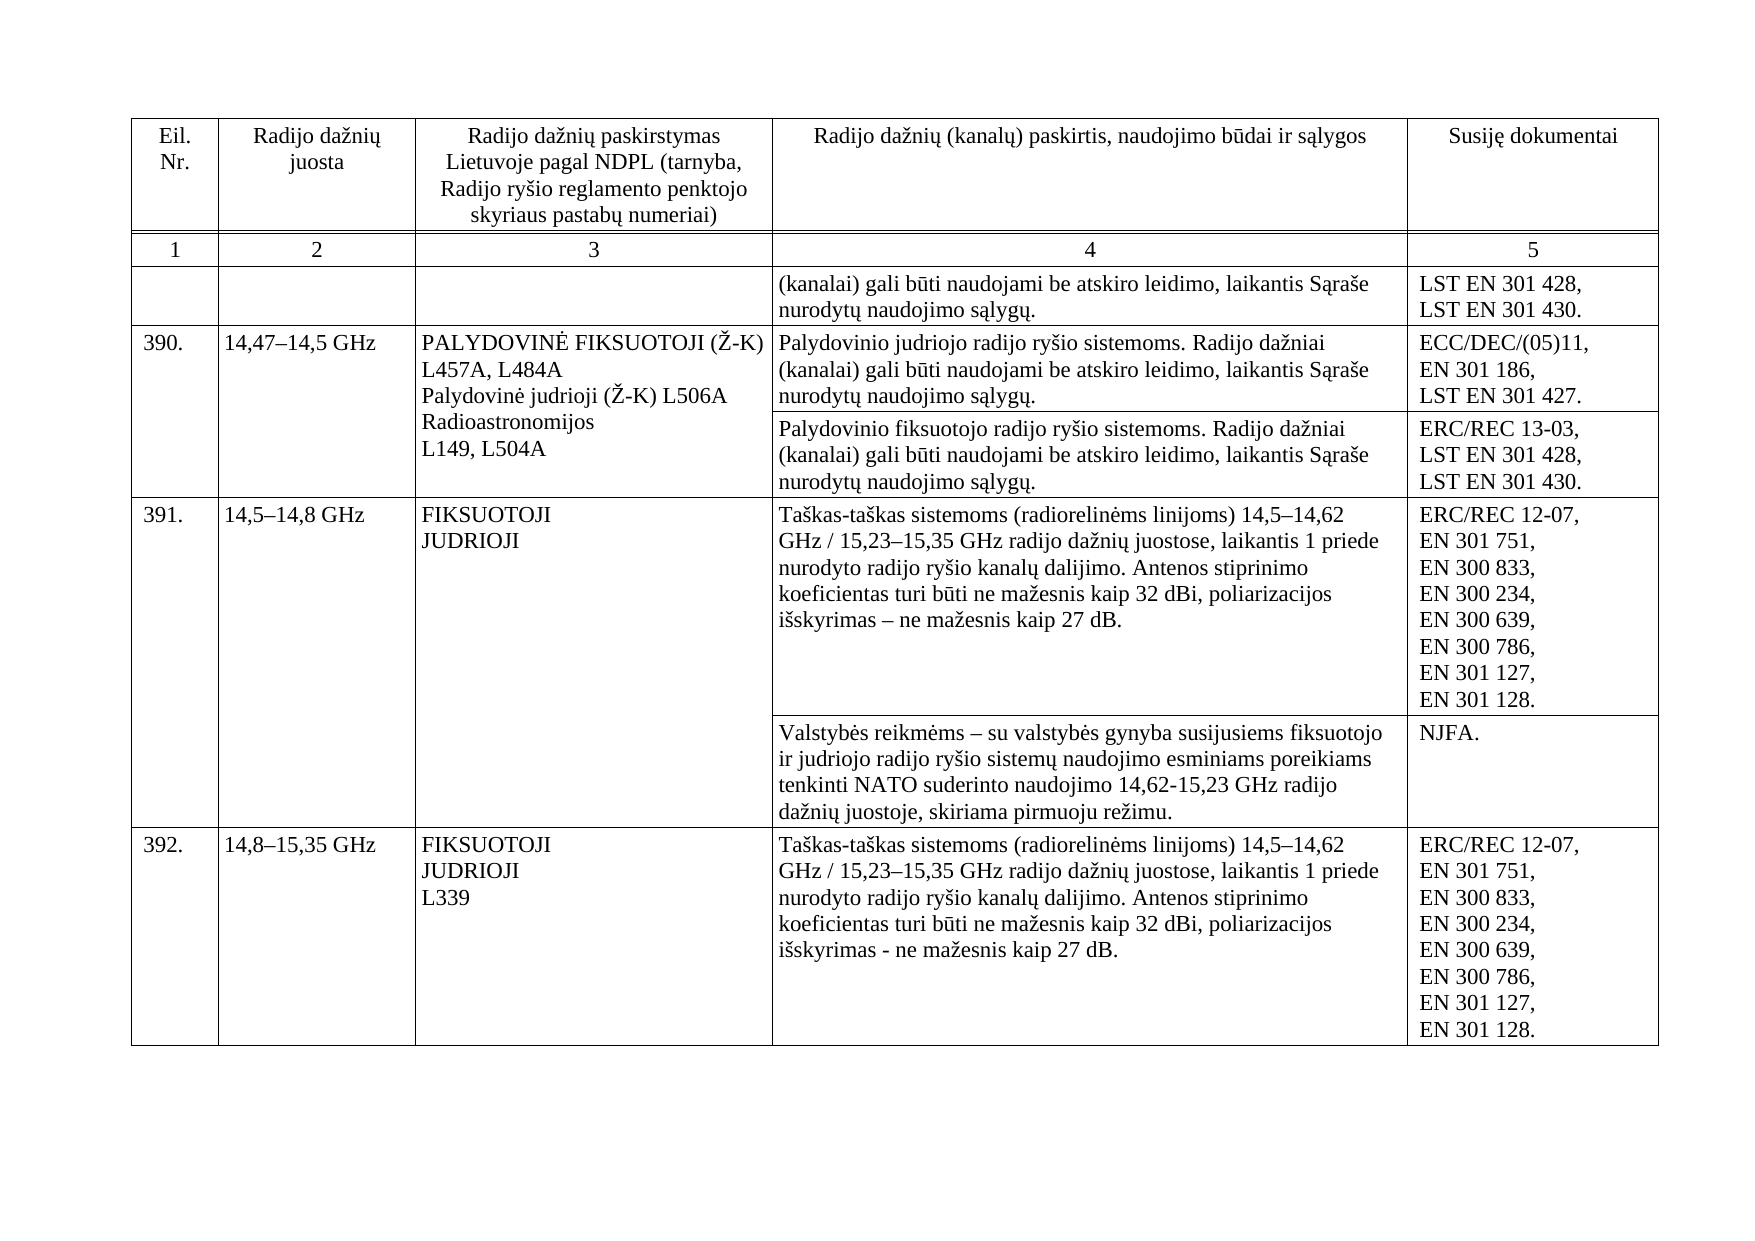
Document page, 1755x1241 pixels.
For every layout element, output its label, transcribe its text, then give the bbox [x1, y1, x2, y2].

table_cell 5 [1408, 234, 1658, 266]
table_cell ERC/REC 12-07, EN 301 751, EN 300 833, EN 300 234, EN 300 639, EN 300 786, EN 301 127, EN 301 128. [1408, 828, 1658, 1045]
table_cell 14,8–15,35 GHz [219, 828, 415, 1045]
table_cell [416, 267, 772, 325]
table_cell (kanalai) gali būti naudojami be atskiro leidimo, laikantis Sąraše nurodytų naudojimo sąlygų. [773, 267, 1407, 325]
table_cell ECC/DEC/(05)11, EN 301 186, LST EN 301 427. [1408, 326, 1658, 411]
table_cell FIKSUOTOJI JUDRIOJI [416, 498, 772, 827]
table_cell Taškas-taškas sistemoms (radiorelinėms linijoms) 14,5–14,62 GHz / 15,23–15,35 GHz radijo dažnių juostose, laikantis 1 priede nurodyto radijo ryšio kanalų dalijimo. Antenos stiprinimo koeficientas turi būti ne mažesnis kaip 32 dBi, poliarizacijos išskyrimas – ne mažesnis kaip 27 dB. [773, 498, 1407, 715]
table_header Susiję dokumentai [1408, 119, 1658, 230]
table_cell 2 [219, 234, 415, 266]
table_cell PALYDOVINĖ FIKSUOTOJI (Ž-K) L457A, L484A Palydovinė judrioji (Ž-K) L506A Radioastronomijos L149, L504A [416, 326, 772, 497]
table_cell 391. [132, 498, 218, 827]
table_cell 14,5–14,8 GHz [219, 498, 415, 827]
table_header Radijo dažnių paskirstymas Lietuvoje pagal NDPL (tarnyba, Radijo ryšio reglamento penktojo skyriaus pastabų numeriai) [416, 119, 772, 230]
table_cell [132, 267, 218, 325]
table_cell ERC/REC 13-03, LST EN 301 428, LST EN 301 430. [1408, 412, 1658, 497]
table_cell 1 [132, 234, 218, 266]
table_header Eil. Nr. [132, 119, 218, 230]
table_cell Taškas-taškas sistemoms (radiorelinėms linijoms) 14,5–14,62 GHz / 15,23–15,35 GHz radijo dažnių juostose, laikantis 1 priede nurodyto radijo ryšio kanalų dalijimo. Antenos stiprinimo koeficientas turi būti ne mažesnis kaip 32 dBi, poliarizacijos išskyrimas - ne mažesnis kaip 27 dB. [773, 828, 1407, 1045]
table_cell LST EN 301 428, LST EN 301 430. [1408, 267, 1658, 325]
table_cell [219, 267, 415, 325]
table_cell 14,47–14,5 GHz [219, 326, 415, 497]
table_cell 4 [773, 234, 1407, 266]
table_cell Palydovinio fiksuotojo radijo ryšio sistemoms. Radijo dažniai (kanalai) gali būti naudojami be atskiro leidimo, laikantis Sąraše nurodytų naudojimo sąlygų. [773, 412, 1407, 497]
table_cell NJFA. [1408, 716, 1658, 827]
table_cell Palydovinio judriojo radijo ryšio sistemoms. Radijo dažniai (kanalai) gali būti naudojami be atskiro leidimo, laikantis Sąraše nurodytų naudojimo sąlygų. [773, 326, 1407, 411]
table_header Radijo dažnių juosta [219, 119, 415, 230]
table_cell 392. [132, 828, 218, 1045]
table_cell FIKSUOTOJI JUDRIOJI L339 [416, 828, 772, 1045]
table_cell 390. [132, 326, 218, 497]
table_cell 3 [416, 234, 772, 266]
table_cell Valstybės reikmėms – su valstybės gynyba susijusiems fiksuotojo ir judriojo radijo ryšio sistemų naudojimo esminiams poreikiams tenkinti NATO suderinto naudojimo 14,62-15,23 GHz radijo dažnių juostoje, skiriama pirmuoju režimu. [773, 716, 1407, 827]
table_header Radijo dažnių (kanalų) paskirtis, naudojimo būdai ir sąlygos [773, 119, 1407, 230]
table_cell ERC/REC 12-07, EN 301 751, EN 300 833, EN 300 234, EN 300 639, EN 300 786, EN 301 127, EN 301 128. [1408, 498, 1658, 715]
